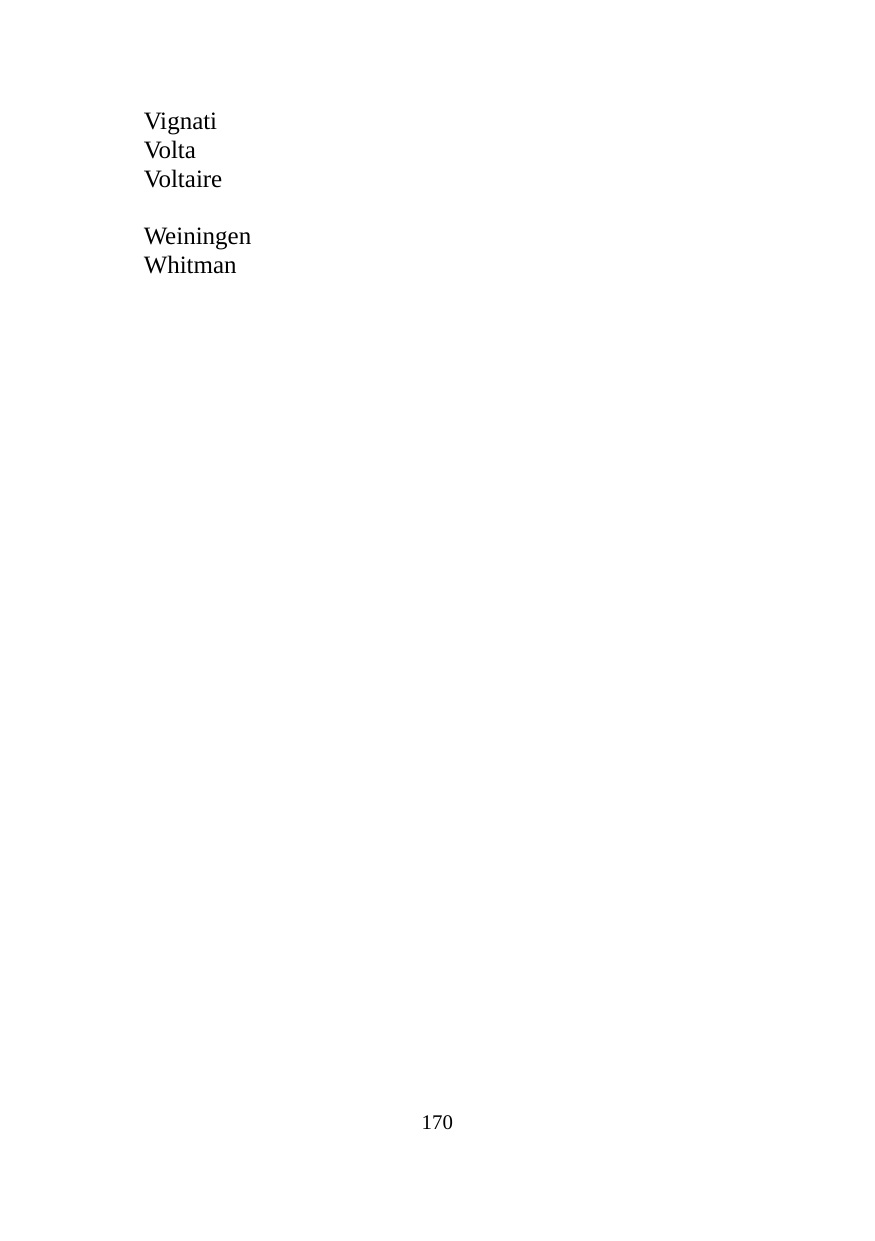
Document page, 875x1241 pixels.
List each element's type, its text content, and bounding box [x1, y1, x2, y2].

text Vignati [106, 106, 768, 135]
text Volta [106, 135, 768, 164]
text Weiningen [106, 221, 768, 250]
text Voltaire [106, 164, 768, 192]
text Whitman [106, 250, 768, 279]
